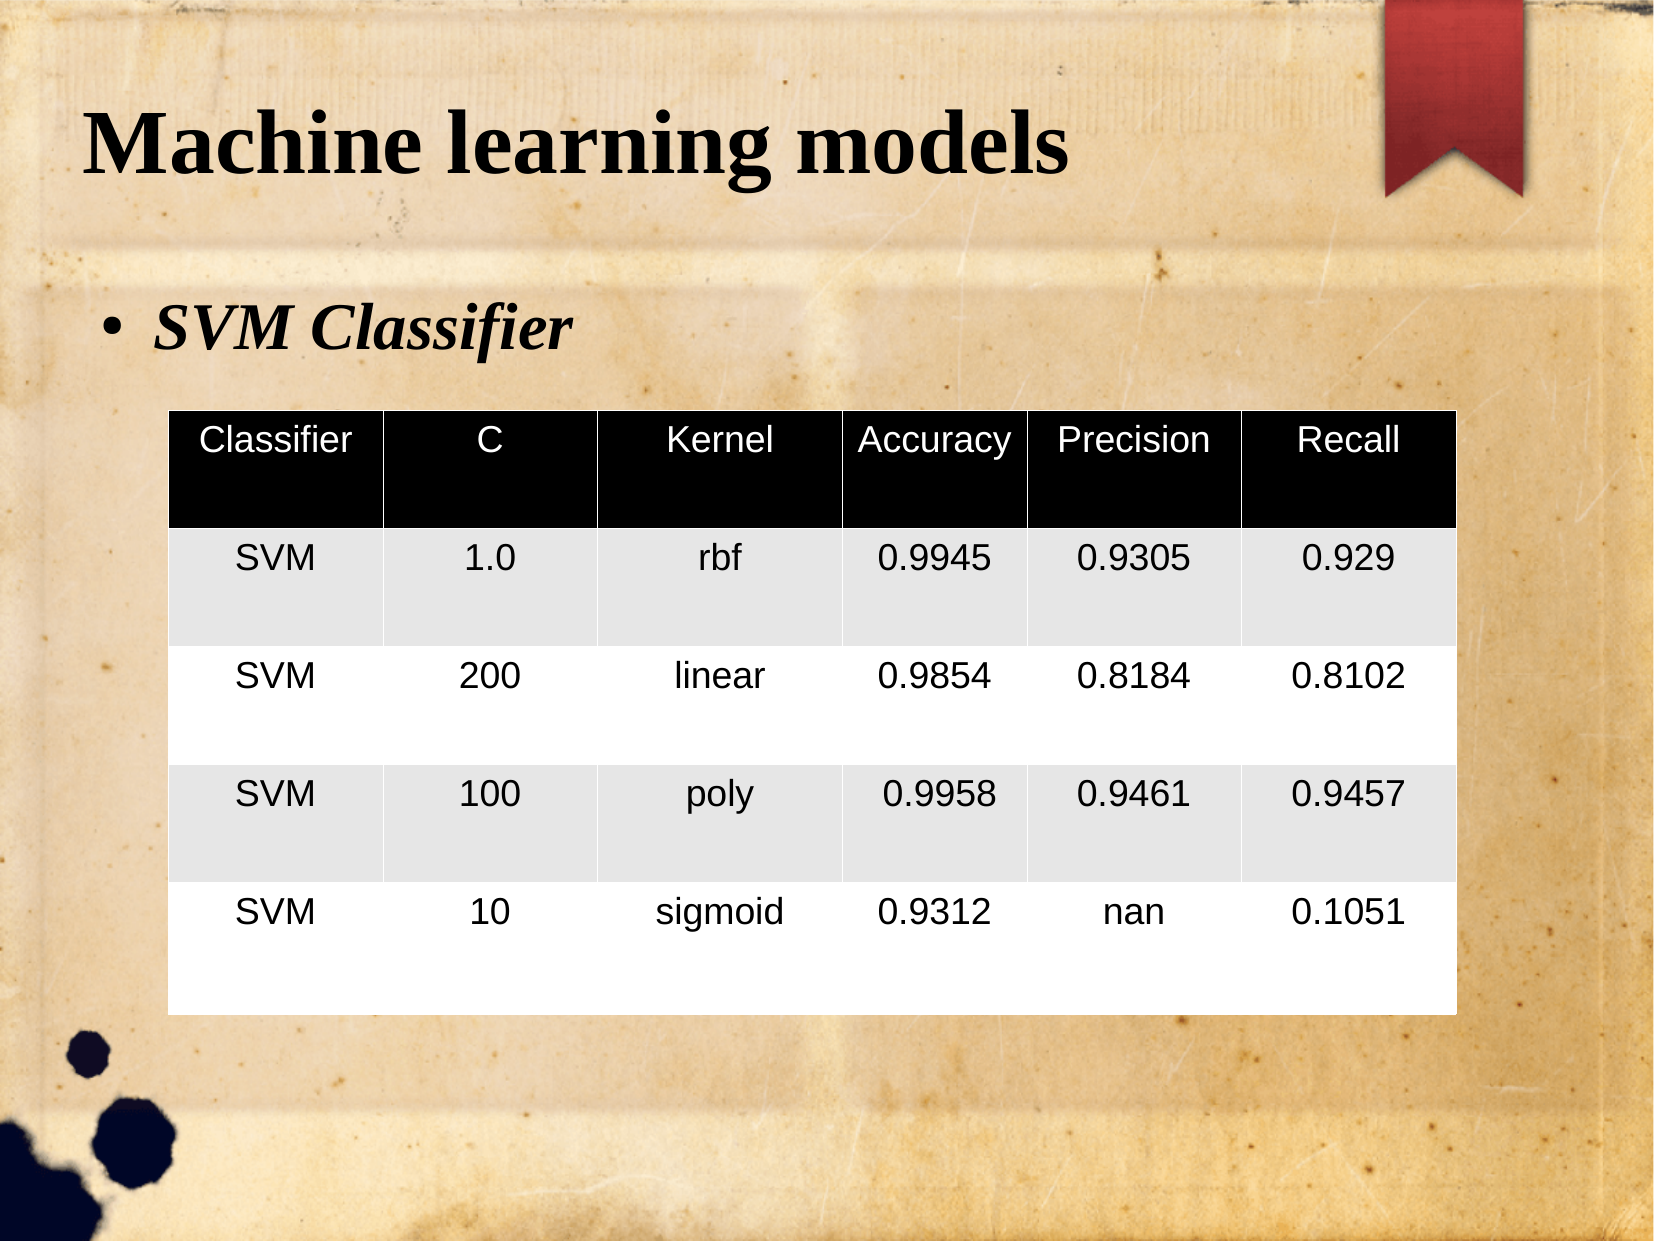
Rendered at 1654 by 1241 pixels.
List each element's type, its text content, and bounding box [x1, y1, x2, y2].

table_cell 1.0 [384, 529, 597, 646]
table_cell 0.9958 [843, 765, 1027, 882]
table_cell 0.9312 [843, 883, 1027, 1014]
table_cell 0.8184 [1028, 647, 1241, 764]
table_cell 200 [384, 647, 597, 764]
table_cell 0.9461 [1028, 765, 1241, 882]
table_cell SVM [169, 529, 383, 646]
table_cell 10 [384, 883, 597, 1014]
table_header Classifier [169, 411, 383, 528]
table_cell 0.9305 [1028, 529, 1241, 646]
table_cell 0.9457 [1242, 765, 1456, 882]
title Machine learning models [82, 49, 1347, 237]
table_cell 100 [384, 765, 597, 882]
table_cell SVM [169, 647, 383, 764]
table_cell sigmoid [598, 883, 842, 1014]
table_cell nan [1028, 883, 1241, 1014]
table_cell 0.9945 [843, 529, 1027, 646]
table_cell rbf [598, 529, 842, 646]
table_header Kernel [598, 411, 842, 528]
table_cell 0.929 [1242, 529, 1456, 646]
table_cell 0.1051 [1242, 883, 1456, 1014]
table_cell SVM [169, 765, 383, 882]
table_header Accuracy [843, 411, 1027, 528]
table_header Recall [1242, 411, 1456, 528]
table_cell poly [598, 765, 842, 882]
table_cell 0.8102 [1242, 647, 1456, 764]
list SVM Classifier [82, 290, 793, 391]
table_header C [384, 411, 597, 528]
table_cell linear [598, 647, 842, 764]
table_header Precision [1028, 411, 1241, 528]
picture [0, 0, 1654, 1241]
table_cell SVM [169, 883, 383, 1014]
table_cell 0.9854 [843, 647, 1027, 764]
